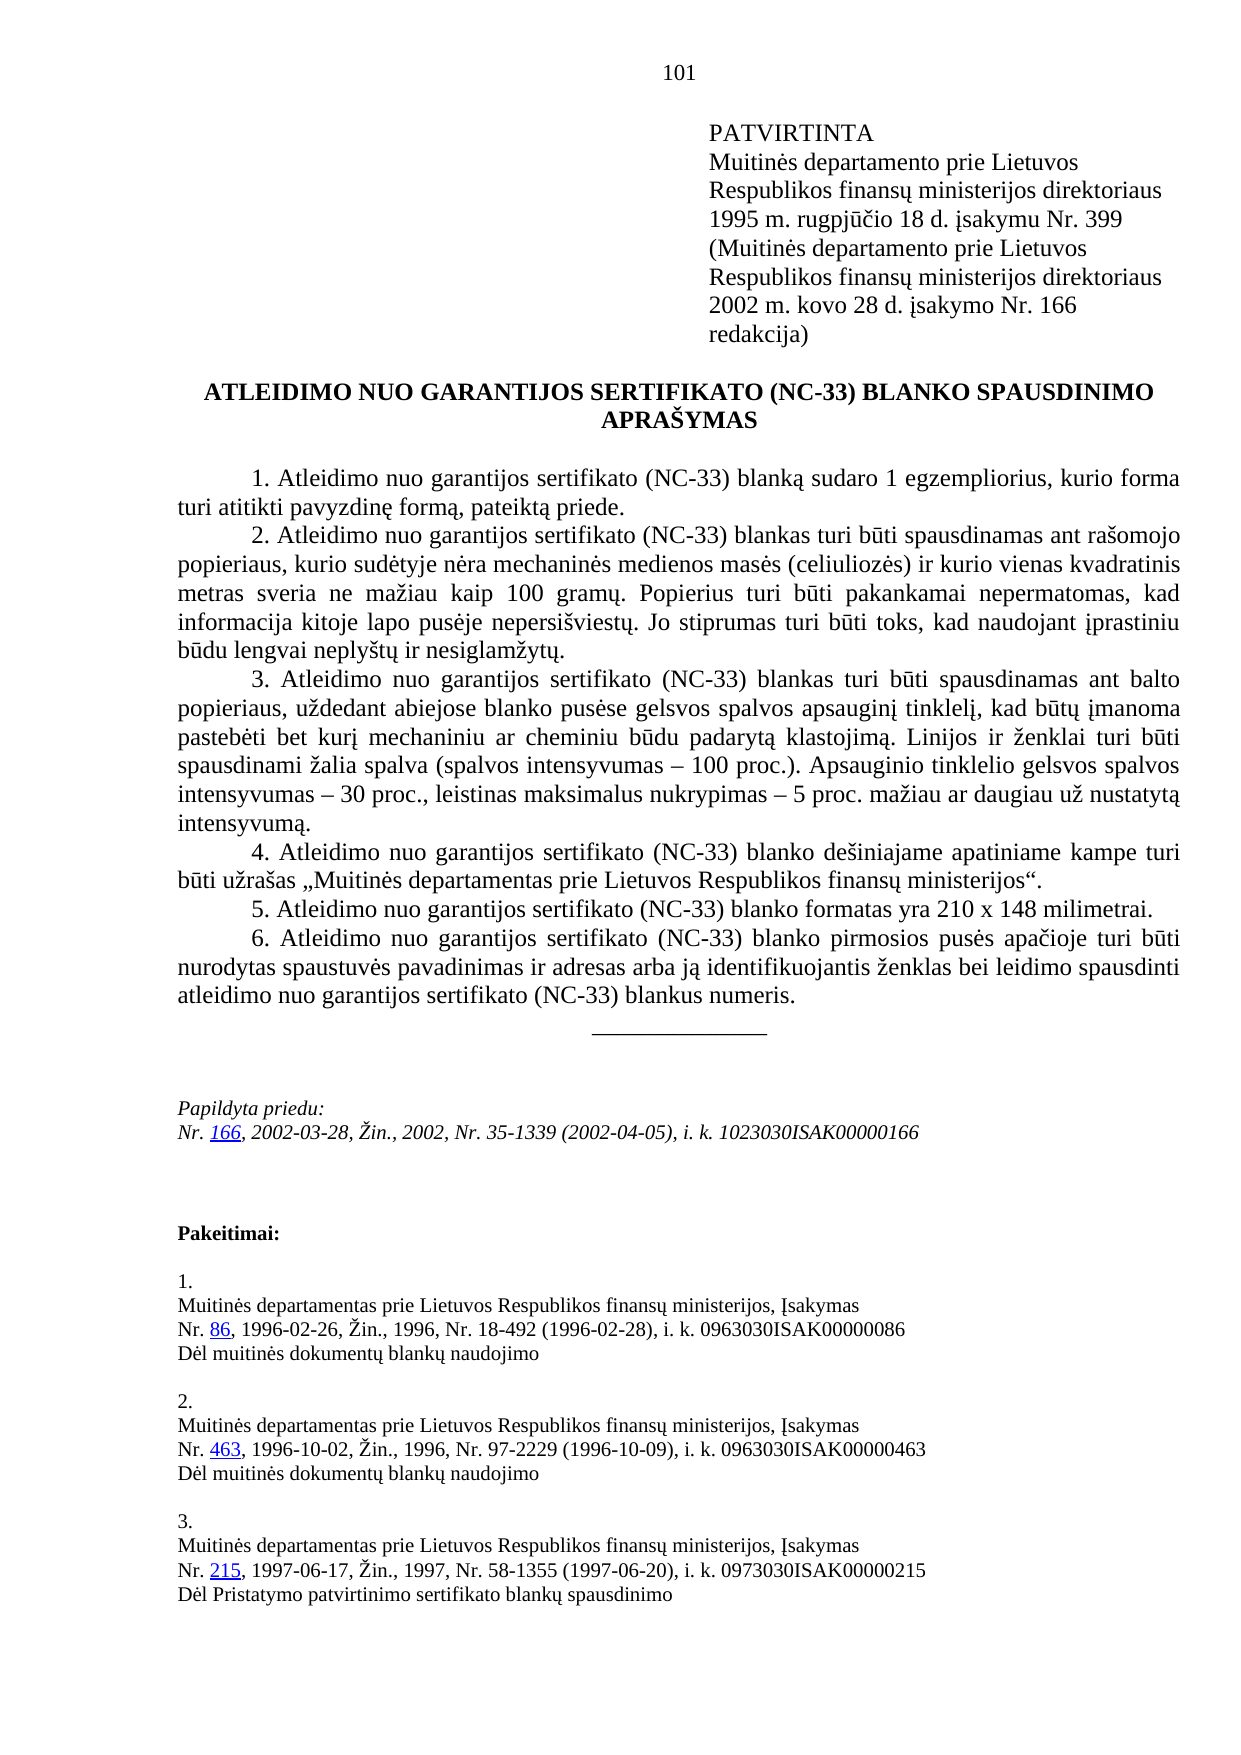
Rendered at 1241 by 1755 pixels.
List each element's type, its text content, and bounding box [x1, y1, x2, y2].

text Nr. 86, 1996-02-26, Žin., 1996, Nr. 18-492 (1996-02-28), i. k. 0963030ISAK00000086 [177, 1317, 1181, 1341]
text 4. Atleidimo nuo garantijos sertifikato (NC-33) blanko dešiniajame apatiniame kampe turi būti užrašas „Muitinės departamentas prie Lietuvos Respublikos finansų ministerijos“. [177, 837, 1181, 894]
text 1. Atleidimo nuo garantijos sertifikato (NC-33) blanką sudaro 1 egzempliorius, kurio forma turi atitikti pavyzdinę formą, pateiktą priede. [177, 463, 1181, 521]
text 3. Atleidimo nuo garantijos sertifikato (NC-33) blankas turi būti spausdinamas ant balto popieriaus, uždedant abiejose blanko pusėse gelsvos spalvos apsauginį tinklelį, kad būtų įmanoma pastebėti bet kurį mechaniniu ar cheminiu būdu padarytą klastojimą. Linijos ir ženklai turi būti spausdinami žalia spalva (spalvos intensyvumas – 100 proc.). Apsauginio tinklelio gelsvos spalvos intensyvumas – 30 proc., leistinas maksimalus nukrypimas – 5 proc. mažiau ar daugiau už nustatytą intensyvumą. [177, 664, 1181, 837]
text 6. Atleidimo nuo garantijos sertifikato (NC-33) blanko pirmosios pusės apačioje turi būti nurodytas spaustuvės pavadinimas ir adresas arba ją identifikuojantis ženklas bei leidimo spausdinti atleidimo nuo garantijos sertifikato (NC-33) blankus numeris. [177, 923, 1181, 1009]
text 2. [177, 1389, 1181, 1413]
text Muitinės departamentas prie Lietuvos Respublikos finansų ministerijos, Įsakymas [177, 1413, 1181, 1437]
text Dėl Pristatymo patvirtinimo sertifikato blankų spausdinimo [177, 1582, 1181, 1606]
text 2. Atleidimo nuo garantijos sertifikato (NC-33) blankas turi būti spausdinamas ant rašomojo popieriaus, kurio sudėtyje nėra mechaninės medienos masės (celiuliozės) ir kurio vienas kvadratinis metras sveria ne mažiau kaip 100 gramų. Popierius turi būti pakankamai nepermatomas, kad informacija kitoje lapo pusėje nepersišviestų. Jo stiprumas turi būti toks, kad naudojant įprastiniu būdu lengvai neplyštų ir nesiglamžytų. [177, 521, 1181, 664]
text 1995 m. rugpjūčio 18 d. įsakymu Nr. 399 [177, 204, 1181, 233]
text (Muitinės departamento prie Lietuvos [177, 233, 1181, 262]
text PATVIRTINTA [709, 118, 1181, 147]
text redakcija) [177, 319, 1181, 348]
text Papildyta priedu: [177, 1096, 1181, 1120]
text Dėl muitinės dokumentų blankų naudojimo [177, 1461, 1181, 1485]
text Muitinės departamentas prie Lietuvos Respublikos finansų ministerijos, Įsakymas [177, 1293, 1181, 1317]
text 3. [177, 1509, 1181, 1533]
text 1. [177, 1269, 1181, 1293]
text Nr. 463, 1996-10-02, Žin., 1996, Nr. 97-2229 (1996-10-09), i. k. 0963030ISAK00000463 [177, 1437, 1181, 1461]
text Pakeitimai: [177, 1221, 1181, 1245]
text ______________ [177, 1009, 1181, 1038]
text 2002 m. kovo 28 d. įsakymo Nr. 166 [177, 291, 1181, 319]
text Respublikos finansų ministerijos direktoriaus [177, 262, 1181, 291]
text Dėl muitinės dokumentų blankų naudojimo [177, 1341, 1181, 1365]
text Nr. 166, 2002-03-28, Žin., 2002, Nr. 35-1339 (2002-04-05), i. k. 1023030ISAK00000166 [177, 1120, 1181, 1144]
text 5. Atleidimo nuo garantijos sertifikato (NC-33) blanko formatas yra 210 x 148 milimetrai. [177, 894, 1181, 923]
text Muitinės departamento prie Lietuvos [177, 147, 1181, 176]
text Muitinės departamentas prie Lietuvos Respublikos finansų ministerijos, Įsakymas [177, 1533, 1181, 1557]
text Respublikos finansų ministerijos direktoriaus [177, 176, 1181, 204]
text Atleidimo nuo garantijos sertifikato (NC-33) blanko spausdinimo APRAŠYMAS [177, 377, 1181, 434]
text Nr. 215, 1997-06-17, Žin., 1997, Nr. 58-1355 (1997-06-20), i. k. 0973030ISAK00000215 [177, 1557, 1181, 1582]
